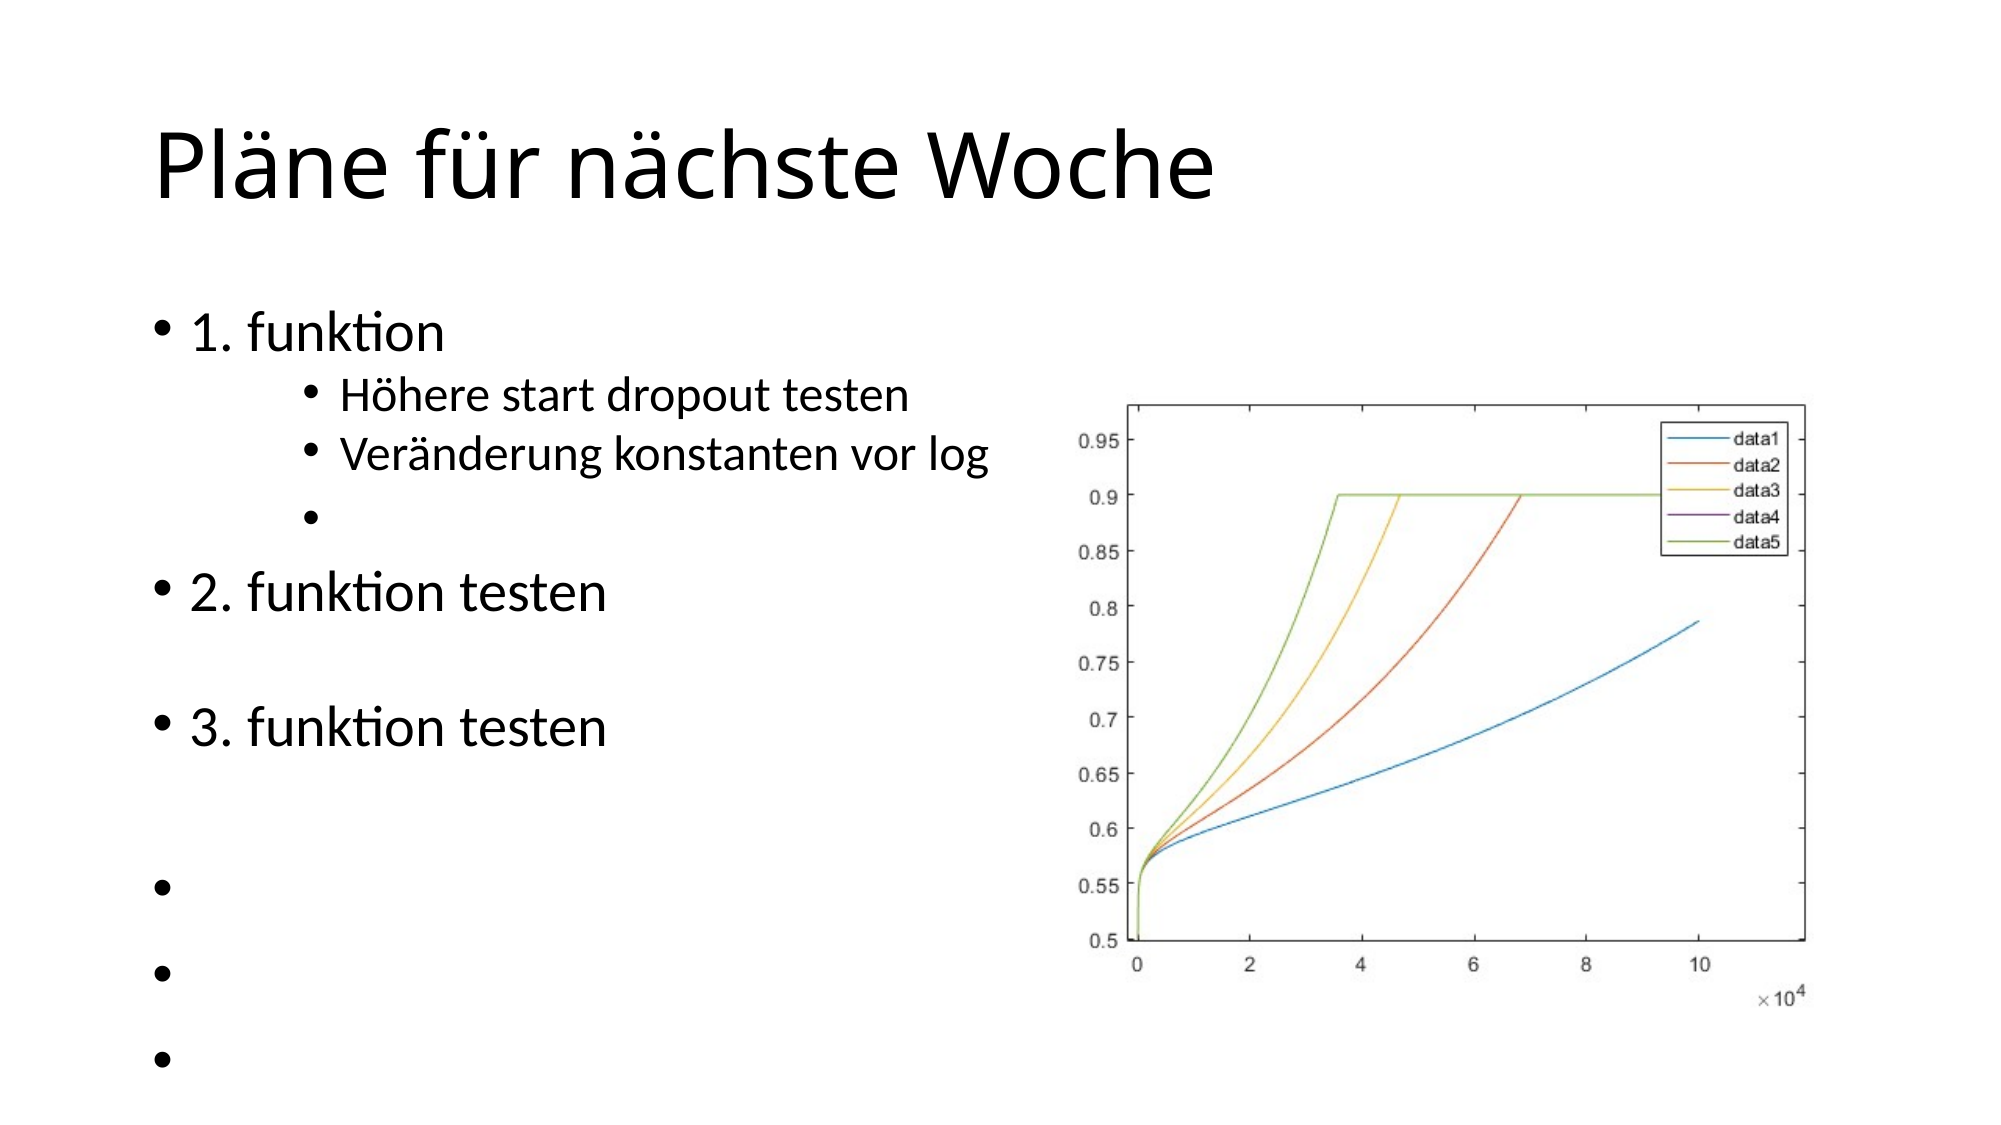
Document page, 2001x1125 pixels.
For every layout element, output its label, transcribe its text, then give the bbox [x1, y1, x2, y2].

list 1. funktion Höhere start dropout testen Veränderung konstanten vor log 2. funktion testen 3. funktion testen [137, 299, 1863, 1014]
picture [1013, 357, 1889, 1014]
title Pläne für nächste Woche [137, 59, 1863, 278]
